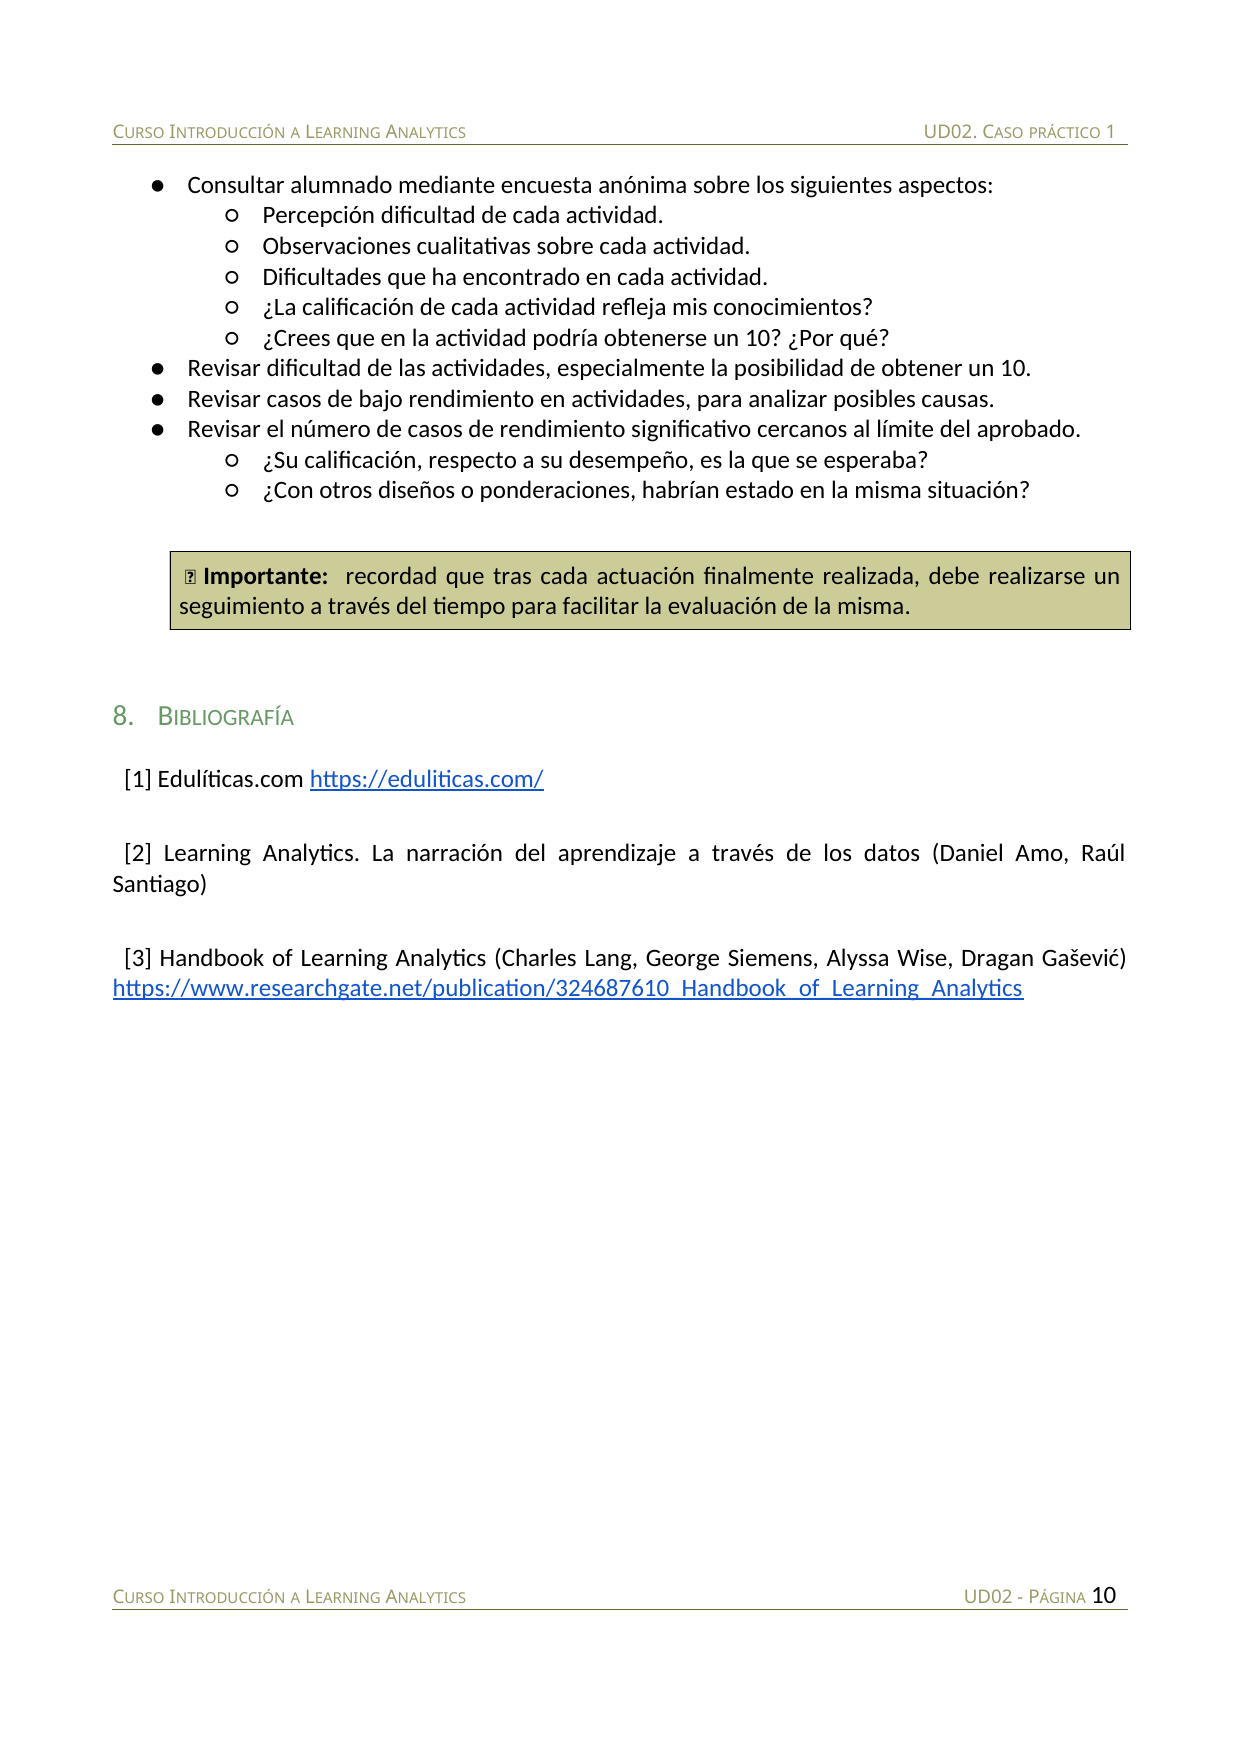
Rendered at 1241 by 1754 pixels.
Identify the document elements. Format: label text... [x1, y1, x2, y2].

text [3] Handbook of Learning Analytics (Charles Lang, George Siemens, Alyssa Wise, Dragan Gašević) https://www.researchgate.net/publication/324687610_Handbook_of_Learning_Analytics [112, 942, 1128, 1003]
text [2] Learning Analytics. La narración del aprendizaje a través de los datos (Daniel Amo, Raúl Santiago) [112, 837, 1128, 898]
list Observaciones cualitativas sobre cada actividad. [225, 230, 1128, 261]
list Percepción dificultad de cada actividad. [225, 199, 1128, 230]
list ¿Crees que en la actividad podría obtenerse un 10? ¿Por qué? [225, 322, 1128, 352]
list Consultar alumnado mediante encuesta anónima sobre los siguientes aspectos: [150, 169, 1128, 199]
list Dificultades que ha encontrado en cada actividad. [225, 261, 1128, 291]
list Revisar casos de bajo rendimiento en actividades, para analizar posibles causas. [150, 383, 1128, 413]
list ¿Su calificación, respecto a su desempeño, es la que se esperaba? [225, 444, 1128, 474]
text 📖 Importante: recordad que tras cada actuación finalmente realizada, debe realizarse un seguimiento a través del tiempo para facilitar la evaluación de la misma. [171, 552, 1130, 629]
text [1] Edulíticas.com https://eduliticas.com/ [112, 763, 1128, 794]
list ¿La calificación de cada actividad refleja mis conocimientos? [225, 291, 1128, 322]
subtitle Bibliografía [112, 697, 1128, 733]
list Revisar el número de casos de rendimiento significativo cercanos al límite del aprobado. [150, 413, 1128, 444]
list ¿Con otros diseños o ponderaciones, habrían estado en la misma situación? [225, 474, 1128, 505]
list Revisar dificultad de las actividades, especialmente la posibilidad de obtener un 10. [150, 352, 1128, 383]
